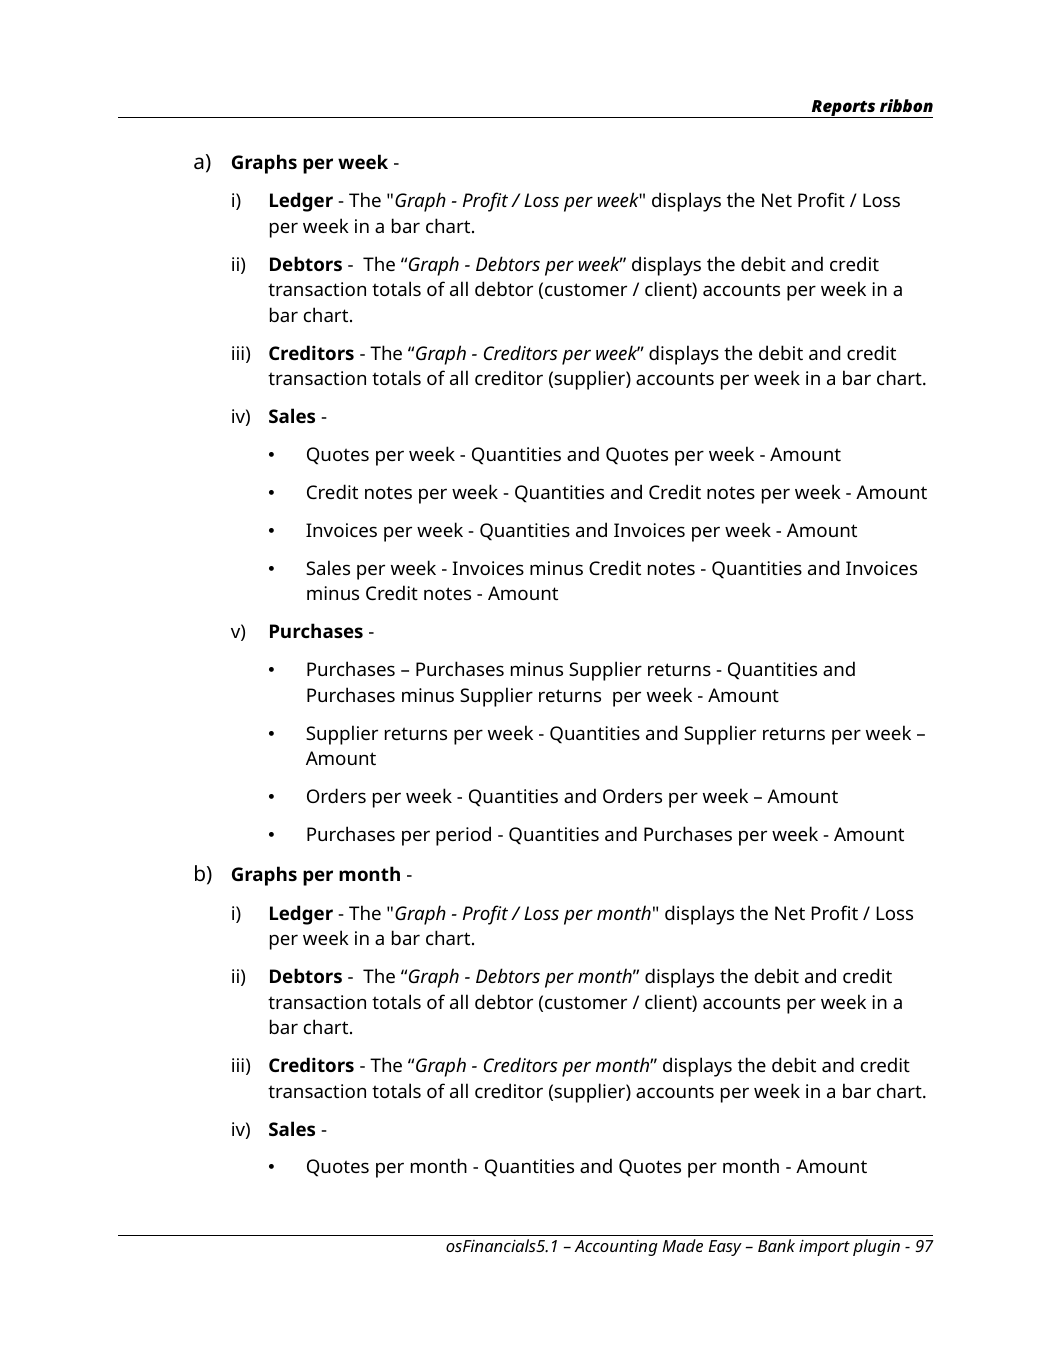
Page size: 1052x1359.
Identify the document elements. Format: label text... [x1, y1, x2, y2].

list Sales - [231, 1116, 933, 1141]
list Ledger - The "Graph - Profit / Loss per month" displays the Net Profit / Loss per week in a bar chart. [231, 900, 933, 951]
list Creditors - The “Graph - Creditors per month” displays the debit and credit transaction totals of all creditor (supplier) accounts per week in a bar chart. [231, 1052, 933, 1103]
list Purchases per period - Quantities and Purchases per week - Amount [268, 821, 933, 847]
list Debtors - The “Graph - Debtors per month” displays the debit and credit transaction totals of all debtor (customer / client) accounts per week in a bar chart. [231, 963, 933, 1040]
list Graphs per month - [193, 859, 933, 888]
list Orders per week - Quantities and Orders per week – Amount [268, 783, 933, 809]
list Invoices per week - Quantities and Invoices per week - Amount [268, 517, 933, 543]
list Sales per week - Invoices minus Credit notes - Quantities and Invoices minus Credit notes - Amount [268, 555, 933, 606]
list Purchases – Purchases minus Supplier returns - Quantities and Purchases minus Supplier returns per week - Amount [268, 657, 933, 708]
list Supplier returns per week - Quantities and Supplier returns per week – Amount [268, 720, 933, 771]
list Quotes per month - Quantities and Quotes per month - Amount [268, 1154, 933, 1179]
list Purchases - [231, 619, 933, 644]
list Sales - [231, 403, 933, 429]
list Ledger - The "Graph - Profit / Loss per week" displays the Net Profit / Loss per week in a bar chart. [231, 188, 933, 239]
list Quotes per week - Quantities and Quotes per week - Amount [268, 441, 933, 467]
list Debtors - The “Graph - Debtors per week” displays the debit and credit transaction totals of all debtor (customer / client) accounts per week in a bar chart. [231, 251, 933, 328]
list Graphs per week - [193, 147, 933, 175]
list Creditors - The “Graph - Creditors per week” displays the debit and credit transaction totals of all creditor (supplier) accounts per week in a bar chart. [231, 340, 933, 391]
list Credit notes per week - Quantities and Credit notes per week - Amount [268, 479, 933, 505]
